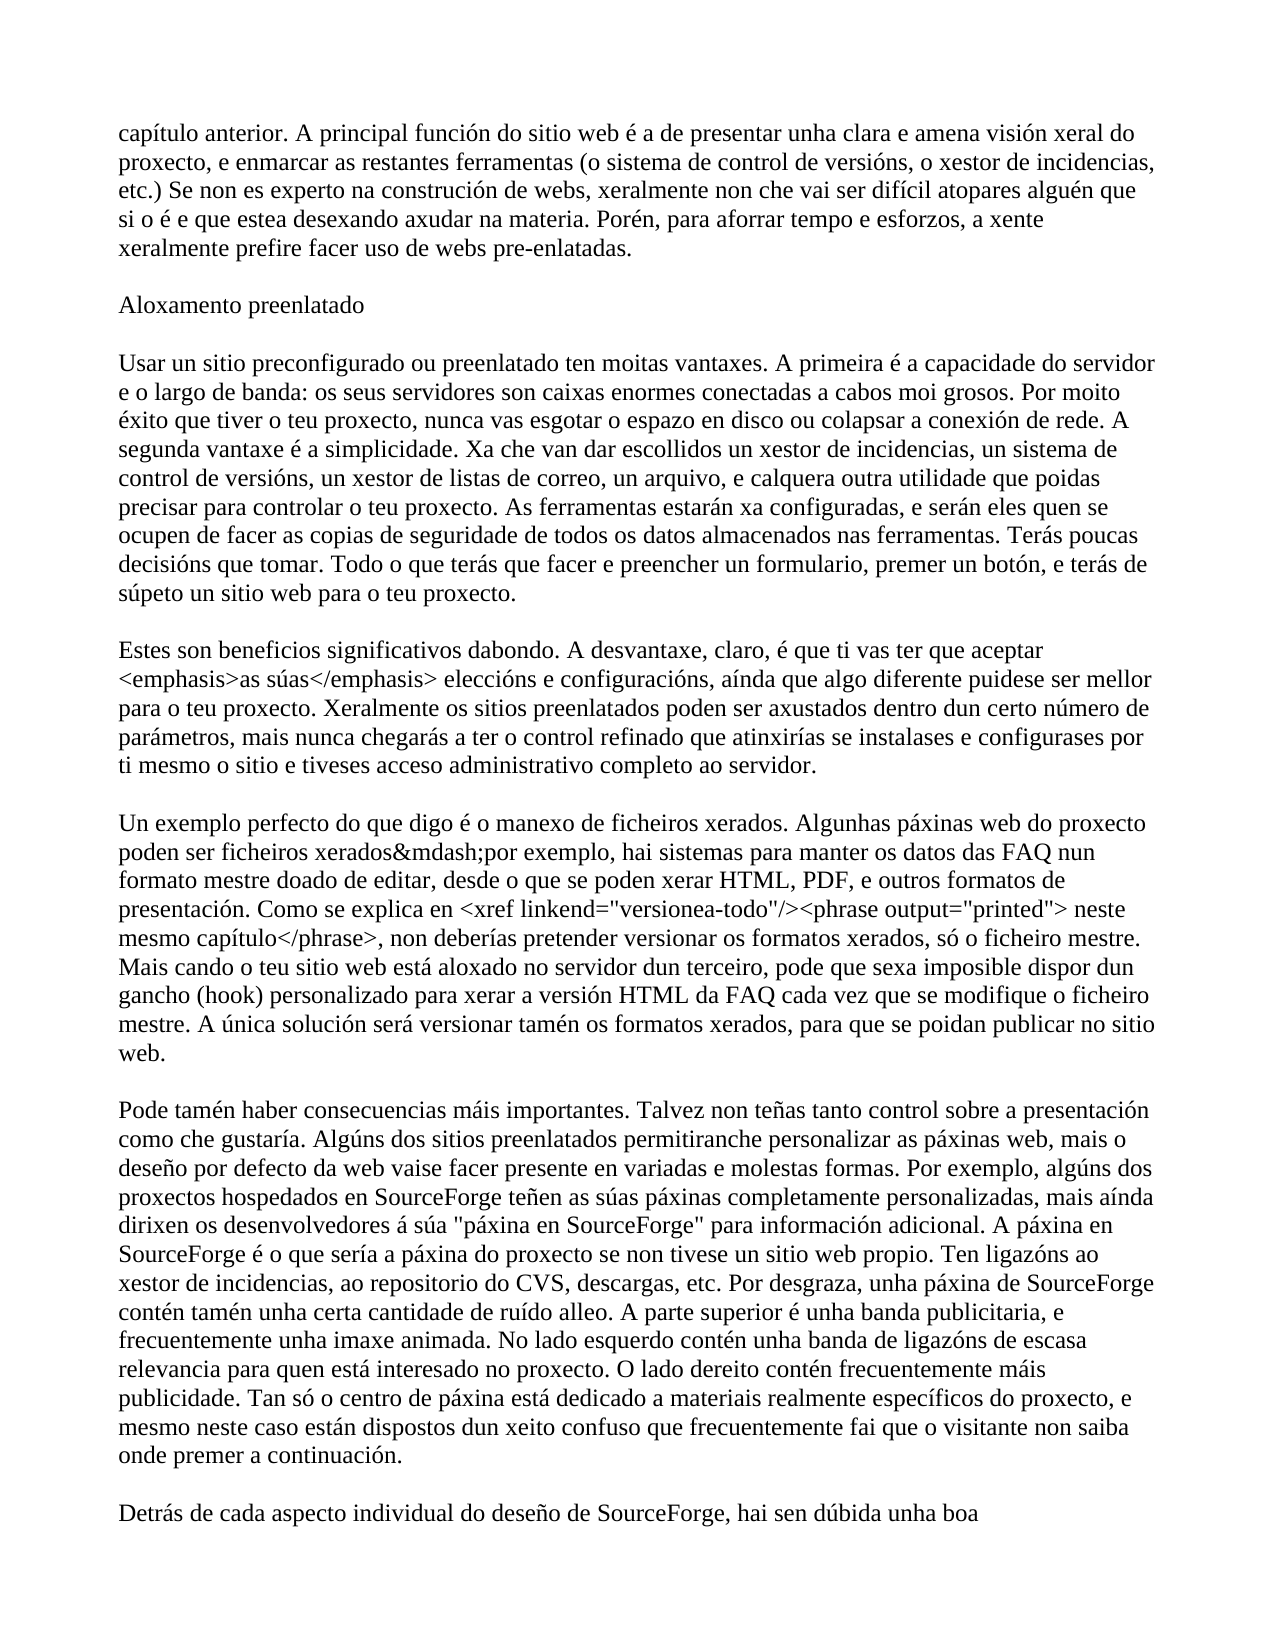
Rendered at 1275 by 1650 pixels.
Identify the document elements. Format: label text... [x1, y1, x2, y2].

text Detrás de cada aspecto individual do deseño de SourceForge, hai sen dúbida unha boa [118, 1498, 1157, 1527]
text Aloxamento preenlatado [118, 291, 1157, 319]
text Usar un sitio preconfigurado ou preenlatado ten moitas vantaxes. A primeira é a capacidade do servidor e o largo de banda: os seus servidores son caixas enormes conectadas a cabos moi grosos. Por moito éxito que tiver o teu proxecto, nunca vas esgotar o espazo en disco ou colapsar a conexión de rede. A segunda vantaxe é a simplicidade. Xa che van dar escollidos un xestor de incidencias, un sistema de control de versións, un xestor de listas de correo, un arquivo, e calquera outra utilidade que poidas precisar para controlar o teu proxecto. As ferramentas estarán xa configuradas, e serán eles quen se ocupen de facer as copias de seguridade de todos os datos almacenados nas ferramentas. Terás poucas decisións que tomar. Todo o que terás que facer e preencher un formulario, premer un botón, e terás de súpeto un sitio web para o teu proxecto. [118, 348, 1157, 607]
text Pode tamén haber consecuencias máis importantes. Talvez non teñas tanto control sobre a presentación como che gustaría. Algúns dos sitios preenlatados permitiranche personalizar as páxinas web, mais o deseño por defecto da web vaise facer presente en variadas e molestas formas. Por exemplo, algúns dos proxectos hospedados en SourceForge teñen as súas páxinas completamente personalizadas, mais aínda dirixen os desenvolvedores á súa "páxina en SourceForge" para información adicional. A páxina en SourceForge é o que sería a páxina do proxecto se non tivese un sitio web propio. Ten ligazóns ao xestor de incidencias, ao repositorio do CVS, descargas, etc. Por desgraza, unha páxina de SourceForge contén tamén unha certa cantidade de ruído alleo. A parte superior é unha banda publicitaria, e frecuentemente unha imaxe animada. No lado esquerdo contén unha banda de ligazóns de escasa relevancia para quen está interesado no proxecto. O lado dereito contén frecuentemente máis publicidade. Tan só o centro de páxina está dedicado a materiais realmente específicos do proxecto, e mesmo neste caso están dispostos dun xeito confuso que frecuentemente fai que o visitante non saiba onde premer a continuación. [118, 1096, 1157, 1469]
text Un exemplo perfecto do que digo é o manexo de ficheiros xerados. Algunhas páxinas web do proxecto poden ser ficheiros xerados&mdash;por exemplo, hai sistemas para manter os datos das FAQ nun formato mestre doado de editar, desde o que se poden xerar HTML, PDF, e outros formatos de presentación. Como se explica en <xref linkend="versionea-todo"/><phrase output="printed"> neste mesmo capítulo</phrase>, non deberías pretender versionar os formatos xerados, só o ficheiro mestre. Mais cando o teu sitio web está aloxado no servidor dun terceiro, pode que sexa imposible dispor dun gancho (hook) personalizado para xerar a versión HTML da FAQ cada vez que se modifique o ficheiro mestre. A única solución será versionar tamén os formatos xerados, para que se poidan publicar no sitio web. [118, 808, 1157, 1067]
text capítulo anterior. A principal función do sitio web é a de presentar unha clara e amena visión xeral do proxecto, e enmarcar as restantes ferramentas (o sistema de control de versións, o xestor de incidencias, etc.) Se non es experto na construción de webs, xeralmente non che vai ser difícil atopares alguén que si o é e que estea desexando axudar na materia. Porén, para aforrar tempo e esforzos, a xente xeralmente prefire facer uso de webs pre-enlatadas. [118, 118, 1157, 262]
text Estes son beneficios significativos dabondo. A desvantaxe, claro, é que ti vas ter que aceptar <emphasis>as súas</emphasis> eleccións e configuracións, aínda que algo diferente puidese ser mellor para o teu proxecto. Xeralmente os sitios preenlatados poden ser axustados dentro dun certo número de parámetros, mais nunca chegarás a ter o control refinado que atinxirías se instalases e configurases por ti mesmo o sitio e tiveses acceso administrativo completo ao servidor. [118, 636, 1157, 779]
